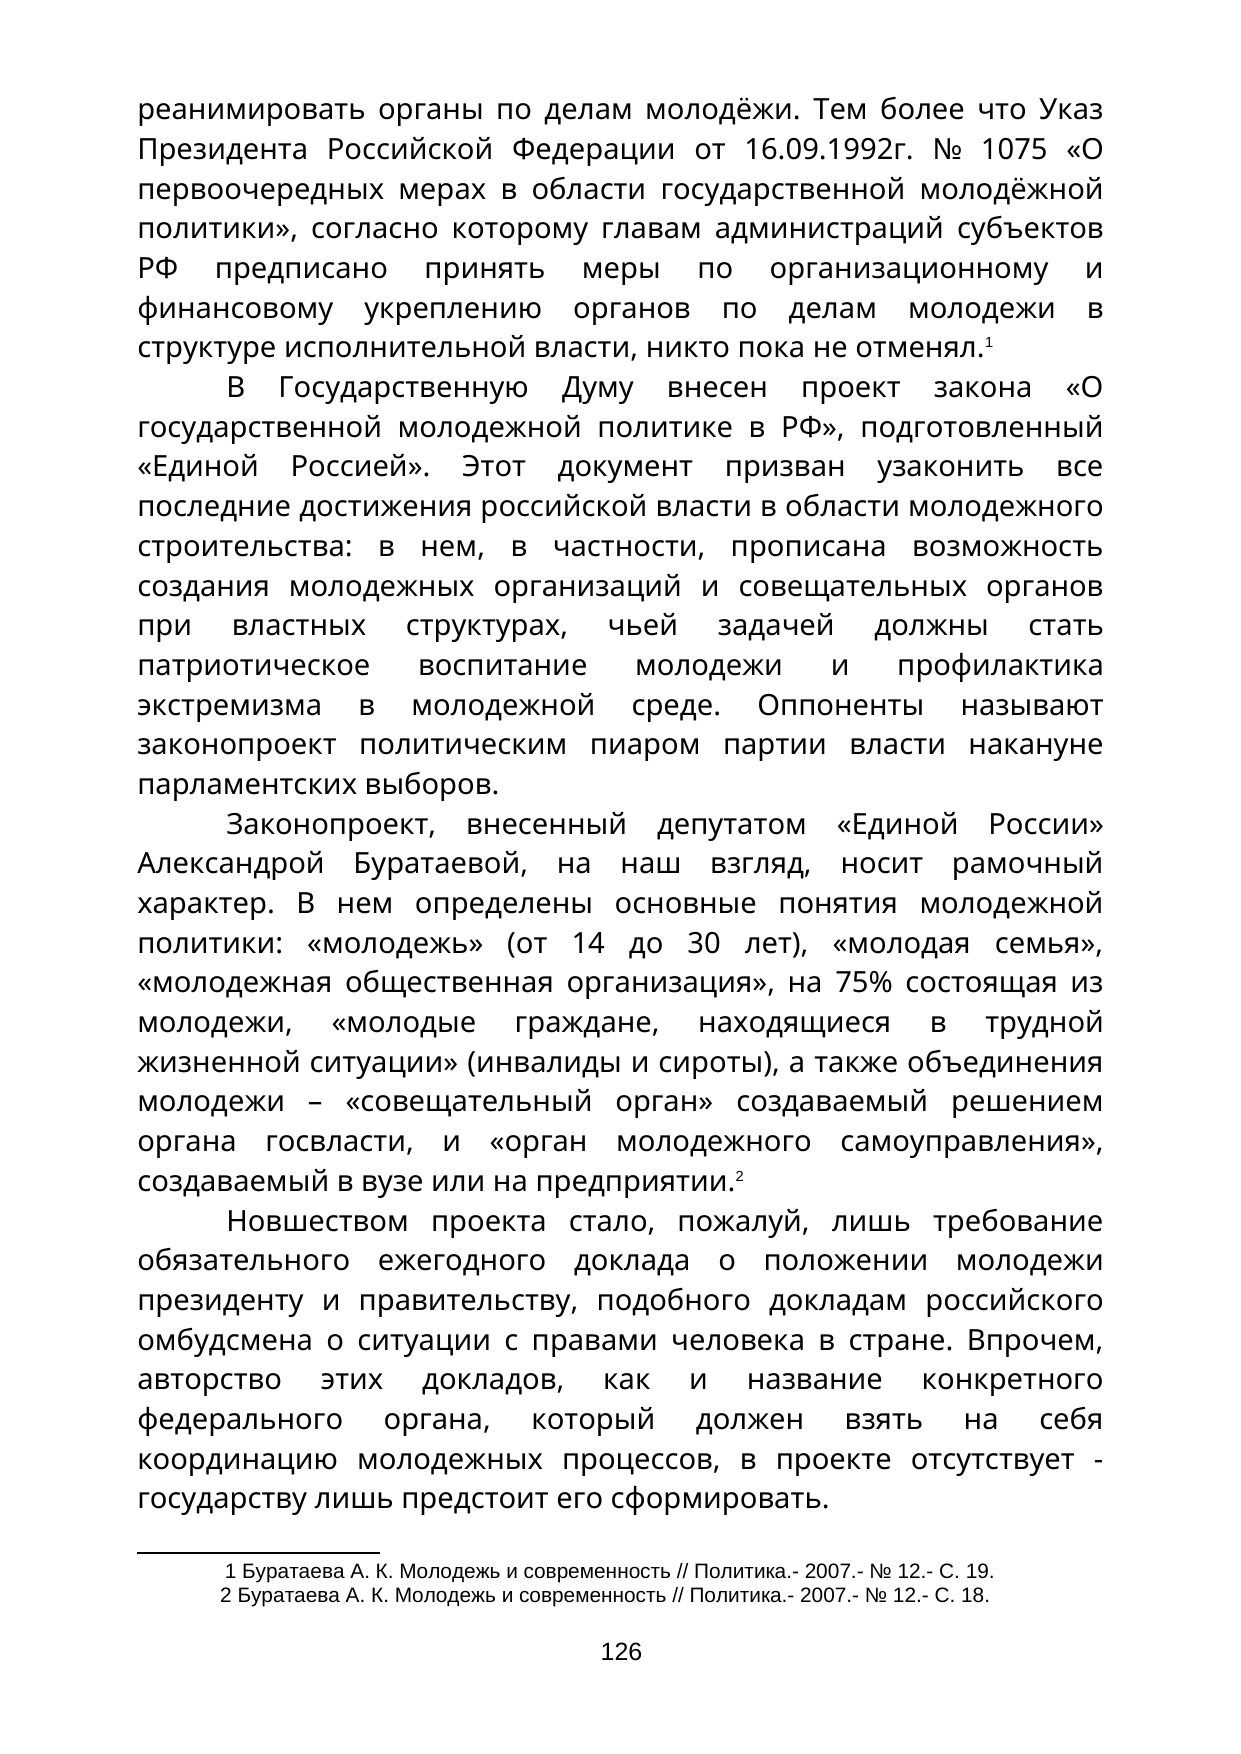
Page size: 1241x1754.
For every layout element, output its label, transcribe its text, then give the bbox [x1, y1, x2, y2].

text реанимировать органы по делам молодёжи. Тем более что Указ Президента Российской Федерации от 16.09.1992г. № 1075 «О первоочередных мерах в области государственной молодёжной политики», согласно которому главам администраций субъектов РФ предписано принять меры по организационному и финансовому укреплению органов по делам молодежи в структуре исполнительной власти, никто пока не отменял. [137, 88, 1104, 366]
text Буратаева А. К. Молодежь и современность // Политика.- 2007.- № 12.- С. 19. [137, 1559, 1104, 1583]
text Буратаева А. К. Молодежь и современность // Политика.- 2007.- № 12.- С. 18. [137, 1583, 1104, 1607]
text Законопроект, внесенный депутатом «Единой России» Александрой Буратаевой, на наш взгляд, носит рамочный характер. В нем определены основные понятия молодежной политики: «молодежь» (от 14 до 30 лет), «молодая семья», «молодежная общественная организация», на 75% состоящая из молодежи, «молодые граждане, находящиеся в трудной жизненной ситуации» (инвалиды и сироты), а также объединения молодежи – «совещательный орган» создаваемый решением органа госвласти, и «орган молодежного самоуправления», создаваемый в вузе или на предприятии. [137, 803, 1104, 1200]
text Новшеством проекта стало, пожалуй, лишь требование обязательного ежегодного доклада о положении молодежи президенту и правительству, подобного докладам российского омбудсмена о ситуации с правами человека в стране. Впрочем, авторство этих докладов, как и название конкретного федерального органа, который должен взять на себя координацию молодежных процессов, в проекте отсутствует - государству лишь предстоит его сформировать. [137, 1200, 1104, 1517]
text В Государственную Думу внесен проект закона «О государственной молодежной политике в РФ», подготовленный «Единой Россией». Этот документ призван узаконить все последние достижения российской власти в области молодежного строительства: в нем, в частности, прописана возможность создания молодежных организаций и совещательных органов при властных структурах, чьей задачей должны стать патриотическое воспитание молодежи и профилактика экстремизма в молодежной среде. Оппоненты называют законопроект политическим пиаром партии власти накануне парламентских выборов. [137, 366, 1104, 803]
